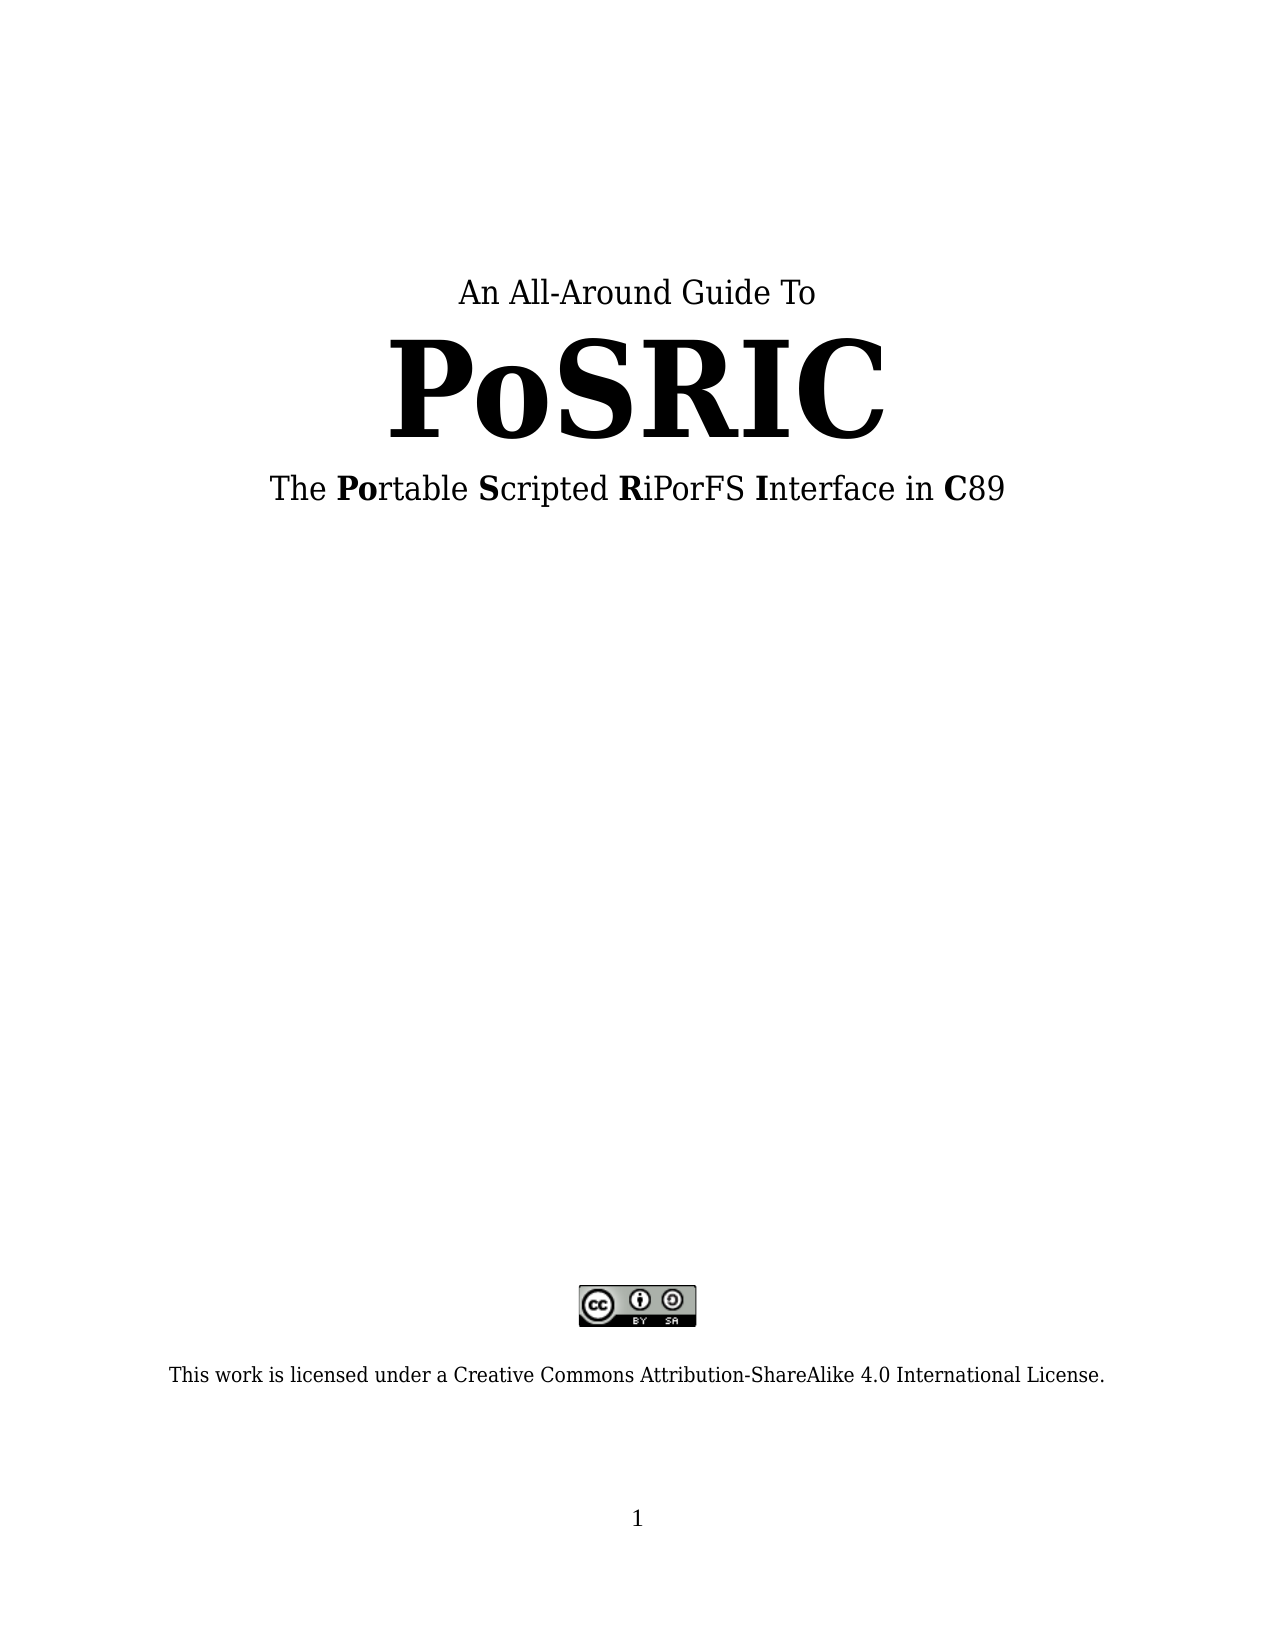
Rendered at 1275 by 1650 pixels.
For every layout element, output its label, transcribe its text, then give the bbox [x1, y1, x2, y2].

picture [578, 1285, 697, 1327]
text An All-Around Guide To [118, 273, 1157, 312]
text PoSRIC [118, 312, 1157, 469]
text The Portable Scripted RiPorFS Interface in C89 [118, 469, 1157, 508]
text This work is licensed under a Creative Commons Attribution-ShareAlike 4.0 International License. [118, 1363, 1157, 1387]
